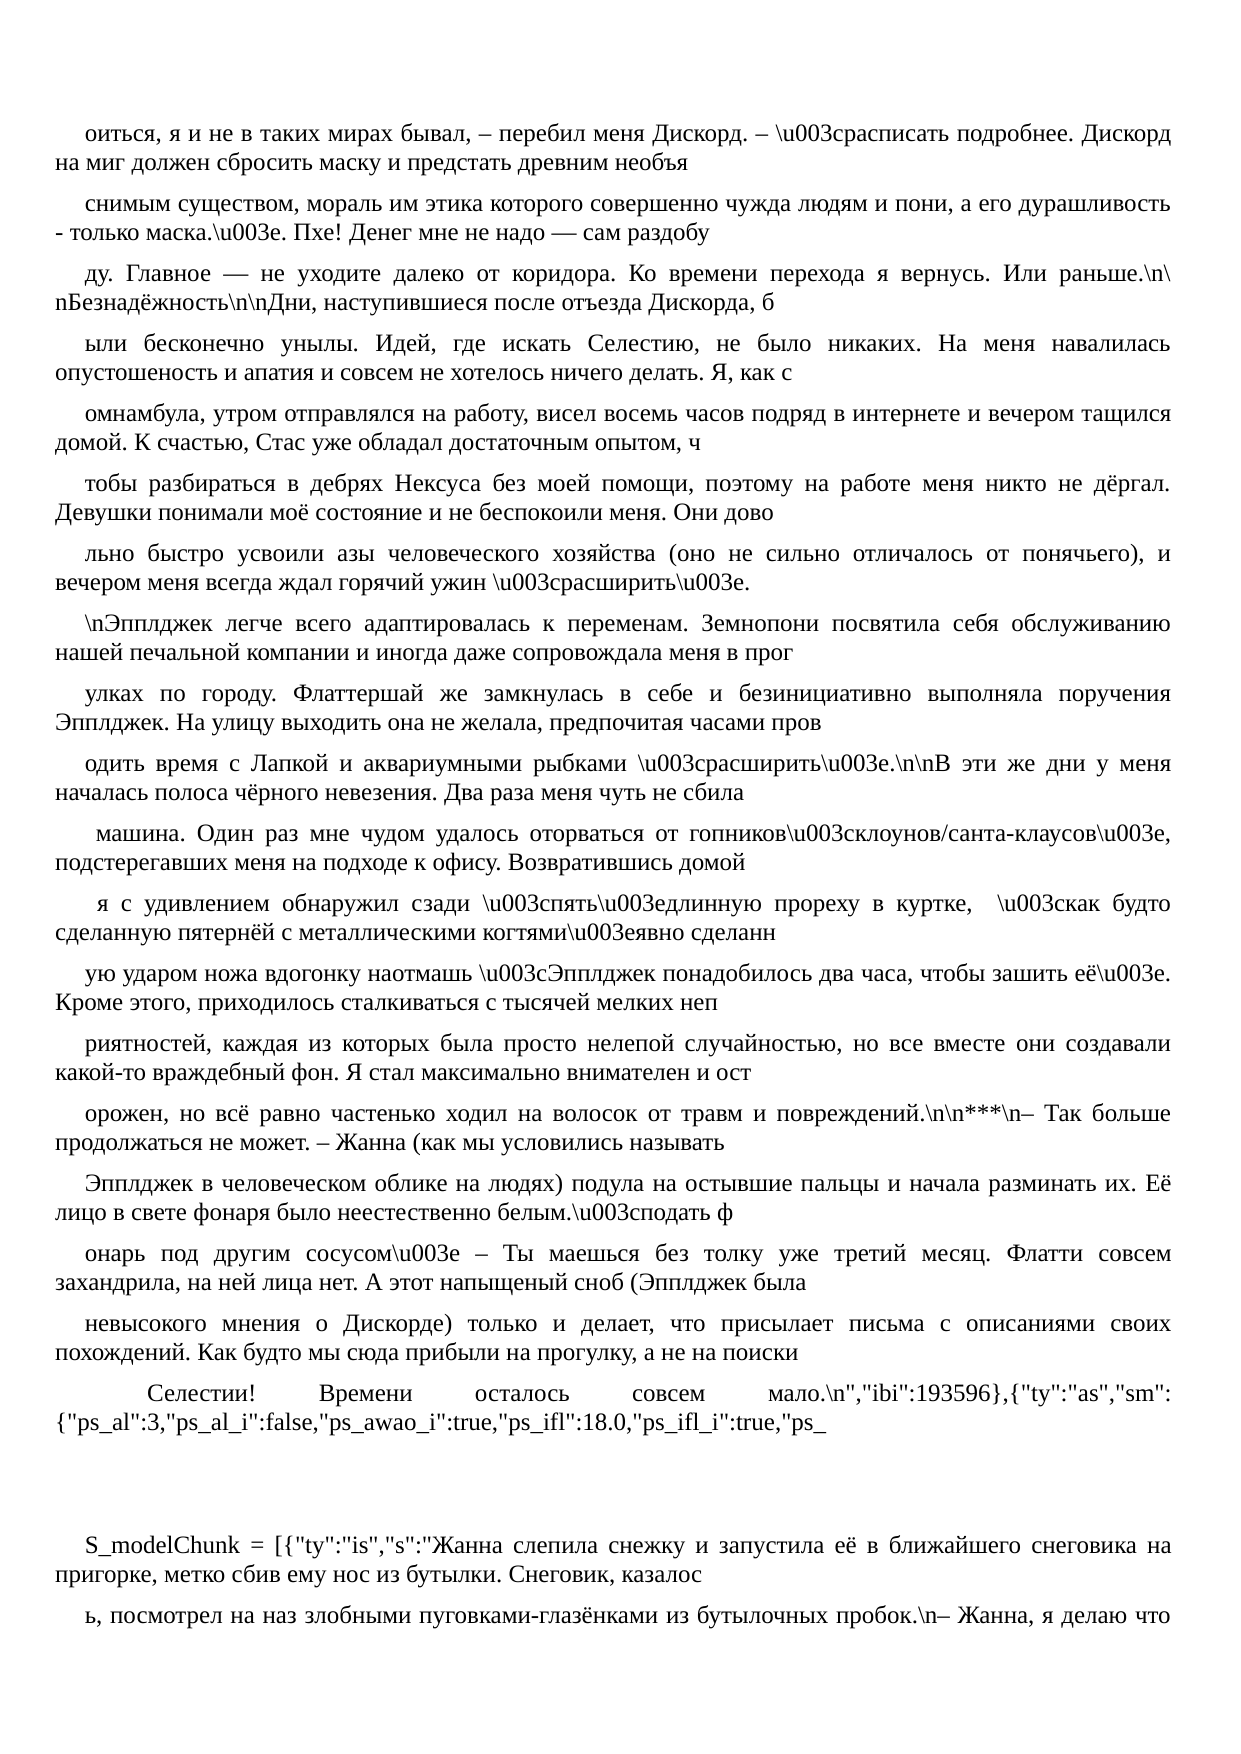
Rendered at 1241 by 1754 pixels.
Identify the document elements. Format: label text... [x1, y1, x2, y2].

text невысокого мнения о Дискорде) только и делает, что присылает письма с описаниями своих похождений. Как будто мы сюда прибыли на прогулку, а не на поиски [55, 1308, 1172, 1366]
text ую ударом ножа вдогонку наотмашь \u003cЭпплджек понадобилось два часа, чтобы зашить её\u003e. Кроме этого, приходилось сталкиваться с тысячей мелких неп [55, 958, 1172, 1016]
text оиться, я и не в таких мирах бывал, – перебил меня Дискорд. – \u003cрасписать подробнее. Дискорд на миг должен сбросить маску и предстать древним необъя [55, 118, 1172, 176]
text тобы разбираться в дебрях Нексуса без моей помощи, поэтому на работе меня никто не дёргал. Девушки понимали моё состояние и не беспокоили меня. Они дово [55, 468, 1172, 526]
text ь, посмотрел на наз злобными пуговками-глазёнками из бутылочных пробок.\n– Жанна, я делаю что [55, 1601, 1172, 1629]
text Селестии! Времени осталось совсем мало.\n","ibi":193596},{"ty":"as","sm":{"ps_al":3,"ps_al_i":false,"ps_awao_i":true,"ps_ifl":18.0,"ps_ifl_i":true,"ps_ [55, 1378, 1172, 1436]
text Эпплджек в человеческом облике на людях) подула на остывшие пальцы и начала разминать их. Её лицо в свете фонаря было неестественно белым.\u003cподать ф [55, 1168, 1172, 1226]
text S_modelChunk = [{"ty":"is","s":"Жанна слепила снежку и запустила её в ближайшего снеговика на пригорке, метко сбив ему нос из бутылки. Снеговик, казалос [55, 1531, 1172, 1588]
text льно быстро усвоили азы человеческого хозяйства (оно не сильно отличалось от понячьего), и вечером меня всегда ждал горячий ужин \u003cрасширить\u003e. [55, 538, 1172, 596]
text машина. Один раз мне чудом удалось оторваться от гопников\u003cклоунов/санта-клаусов\u003e, подстерегавших меня на подходе к офису. Возвратившись домой [55, 818, 1172, 876]
text омнамбула, утром отправлялся на работу, висел восемь часов подряд в интернете и вечером тащился домой. К счастью, Стас уже обладал достаточным опытом, ч [55, 398, 1172, 456]
text онарь под другим сосусом\u003e – Ты маешься без толку уже третий месяц. Флатти совсем захандрила, на ней лица нет. А этот напыщеный сноб (Эпплджек была [55, 1238, 1172, 1296]
text улках по городу. Флаттершай же замкнулась в себе и безинициативно выполняла поручения Эпплджек. На улицу выходить она не желала, предпочитая часами пров [55, 678, 1172, 736]
text риятностей, каждая из которых была просто нелепой случайностью, но все вместе они создавали какой-то враждебный фон. Я стал максимально внимателен и ост [55, 1028, 1172, 1086]
text ыли бесконечно унылы. Идей, где искать Селестию, не было никаких. На меня навалилась опустошеность и апатия и совсем не хотелось ничего делать. Я, как с [55, 328, 1172, 386]
text \nЭпплджек легче всего адаптировалась к переменам. Земнопони посвятила себя обслуживанию нашей печальной компании и иногда даже сопровождала меня в прог [55, 608, 1172, 666]
text одить время с Лапкой и аквариумными рыбками \u003cрасширить\u003e.\n\nВ эти же дни у меня началась полоса чёрного невезения. Два раза меня чуть не сбила [55, 748, 1172, 806]
text я с удивлением обнаружил сзади \u003cпять\u003eдлинную прореху в куртке, \u003cкак будто сделанную пятернёй с металлическими когтями\u003eявно сделанн [55, 888, 1172, 946]
text ду. Главное — не уходите далеко от коридора. Ко времени перехода я вернусь. Или раньше.\n\nБезнадёжность\n\nДни, наступившиеся после отъезда Дискорда, б [55, 258, 1172, 316]
text орожен, но всё равно частенько ходил на волосок от травм и повреждений.\n\n***\n– Так больше продолжаться не может. – Жанна (как мы условились называть [55, 1098, 1172, 1156]
text снимым существом, мораль им этика которого совершенно чужда людям и пони, а его дурашливость - только маска.\u003e. Пхе! Денег мне не надо — сам раздобу [55, 188, 1172, 246]
